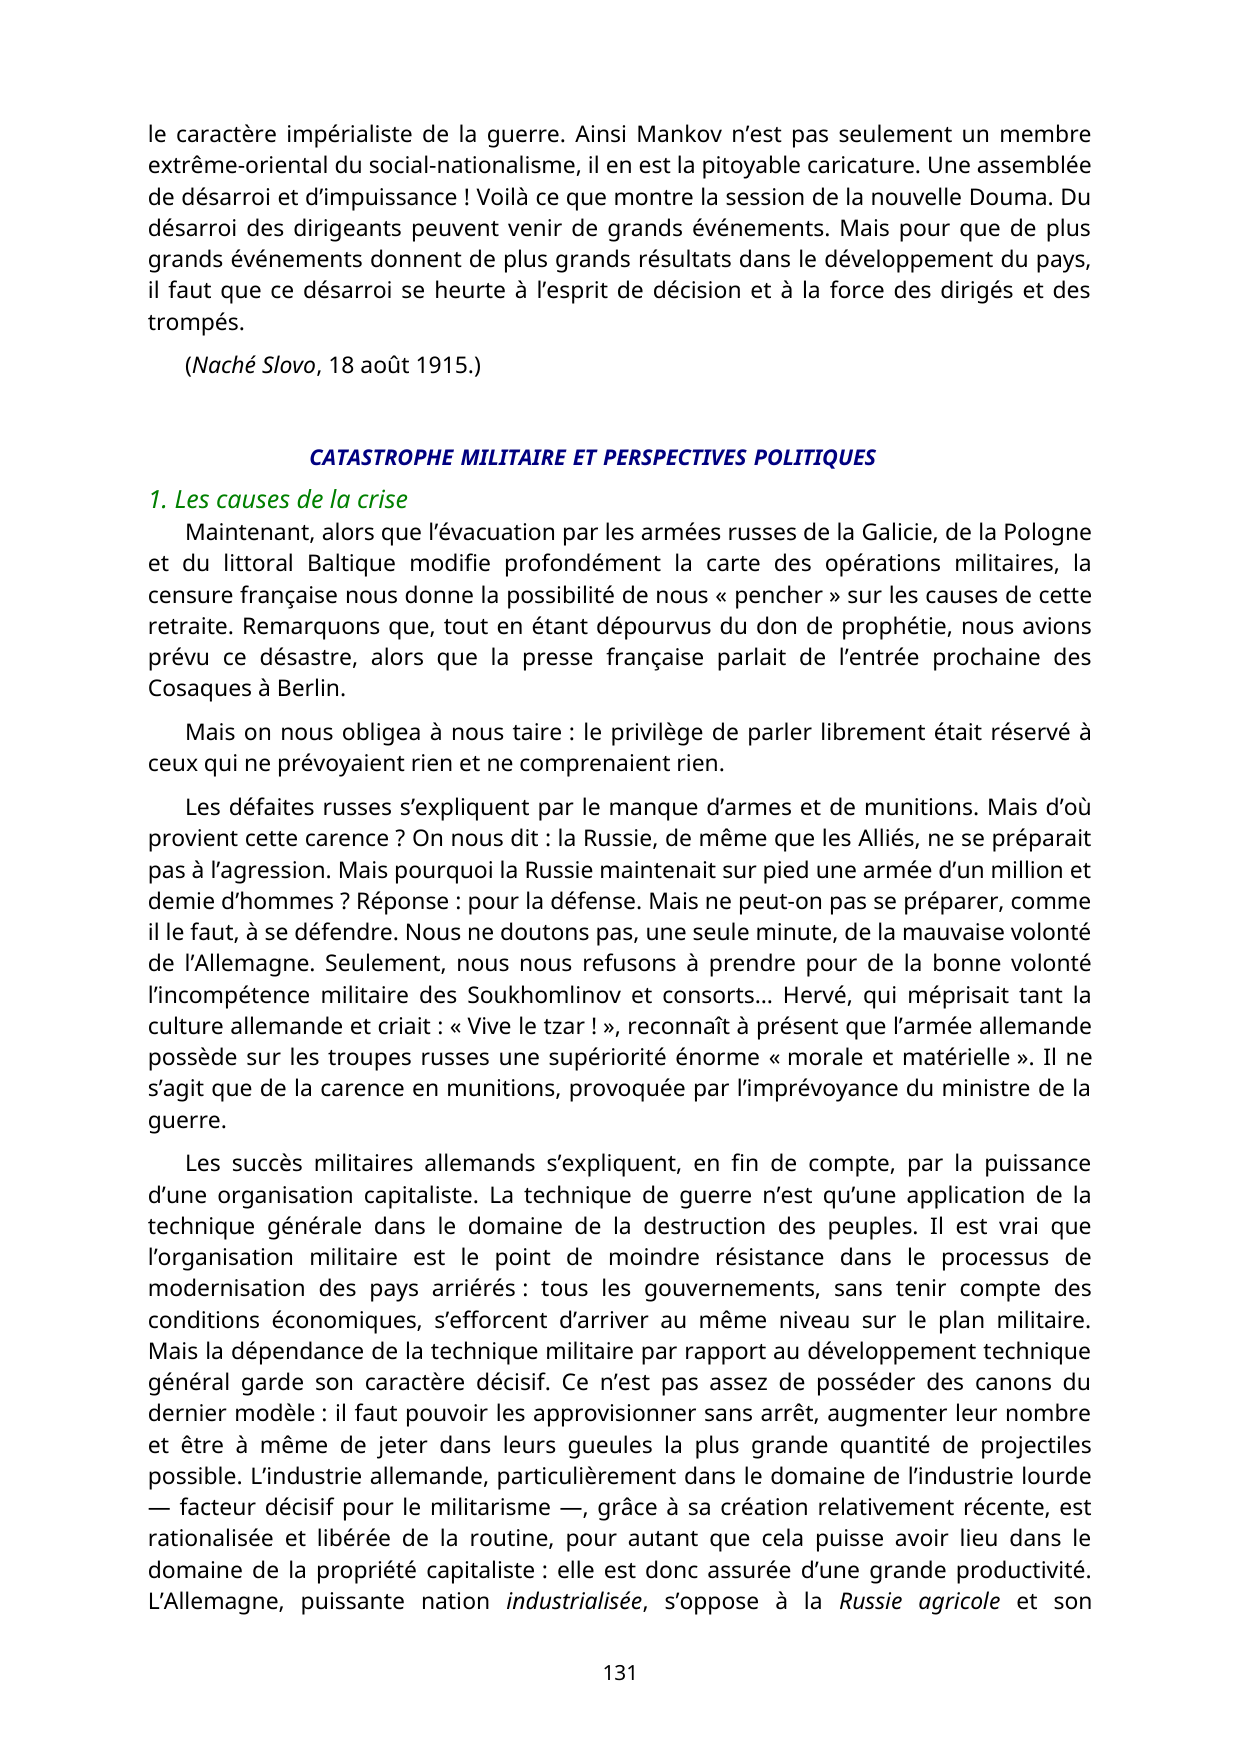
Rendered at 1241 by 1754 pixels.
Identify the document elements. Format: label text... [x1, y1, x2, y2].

text 1. Les causes de la crise [148, 482, 1093, 516]
text Mais on nous obligea à nous taire : le privilège de parler librement était réservé à ceux qui ne prévoyaient rien et ne comprenaient rien. [148, 716, 1093, 779]
text (Naché Slovo, 18 août 1915.) [148, 349, 1093, 381]
text Les défaites russes s’expliquent par le manque d’armes et de munitions. Mais d’où provient cette carence ? On nous dit : la Russie, de même que les Alliés, ne se préparait pas à l’agression. Mais pourquoi la Russie maintenait sur pied une armée d’un million et demie d’hommes ? Réponse : pour la défense. Mais ne peut-on pas se préparer, comme il le faut, à se défendre. Nous ne doutons pas, une seule minute, de la mauvaise volonté de l’Allemagne. Seulement, nous nous refusons à prendre pour de la bonne volonté l’incompétence militaire des Soukhomlinov et consorts… Hervé, qui méprisait tant la culture allemande et criait : « Vive le tzar ! », reconnaît à présent que l’armée allemande possède sur les troupes russes une supériorité énorme « morale et matérielle ». Il ne s’agit que de la carence en munitions, provoquée par l’imprévoyance du ministre de la guerre. [148, 791, 1093, 1135]
text catastrophe militaire et perspectives politiques [96, 437, 1093, 474]
text le caractère impérialiste de la guerre. Ainsi Mankov n’est pas seulement un membre extrême-oriental du social-nationalisme, il en est la pitoyable caricature. Une assemblée de désarroi et d’impuissance ! Voilà ce que montre la session de la nouvelle Douma. Du désarroi des dirigeants peuvent venir de grands événements. Mais pour que de plus grands événements donnent de plus grands résultats dans le développement du pays, il faut que ce désarroi se heurte à l’esprit de décision et à la force des dirigés et des trompés. [148, 118, 1093, 337]
text Maintenant, alors que l’évacuation par les armées russes de la Galicie, de la Pologne et du littoral Baltique modifie profondément la carte des opérations militaires, la censure française nous donne la possibilité de nous « pencher » sur les causes de cette retraite. Remarquons que, tout en étant dépourvus du don de prophétie, nous avions prévu ce désastre, alors que la presse française parlait de l’entrée prochaine des Cosaques à Berlin. [148, 516, 1093, 704]
text Les succès militaires allemands s’expliquent, en fin de compte, par la puissance d’une organisation capitaliste. La technique de guerre n’est qu’une application de la technique générale dans le domaine de la destruction des peuples. Il est vrai que l’organisation militaire est le point de moindre résistance dans le processus de modernisation des pays arriérés : tous les gouvernements, sans tenir compte des conditions économiques, s’efforcent d’arriver au même niveau sur le plan militaire. Mais la dépendance de la technique militaire par rapport au développement technique général garde son caractère décisif. Ce n’est pas assez de posséder des canons du dernier modèle : il faut pouvoir les approvisionner sans arrêt, augmenter leur nombre et être à même de jeter dans leurs gueules la plus grande quantité de projectiles possible. L’industrie allemande, particulièrement dans le domaine de l’industrie lourde — facteur décisif pour le militarisme —, grâce à sa création relativement récente, est rationalisée et libérée de la routine, pour autant que cela puisse avoir lieu dans le domaine de la propriété capitaliste : elle est donc assurée d’une grande productivité. L’Allemagne, puissante nation industrialisée, s’oppose à la Russie agricole et son [148, 1147, 1093, 1616]
